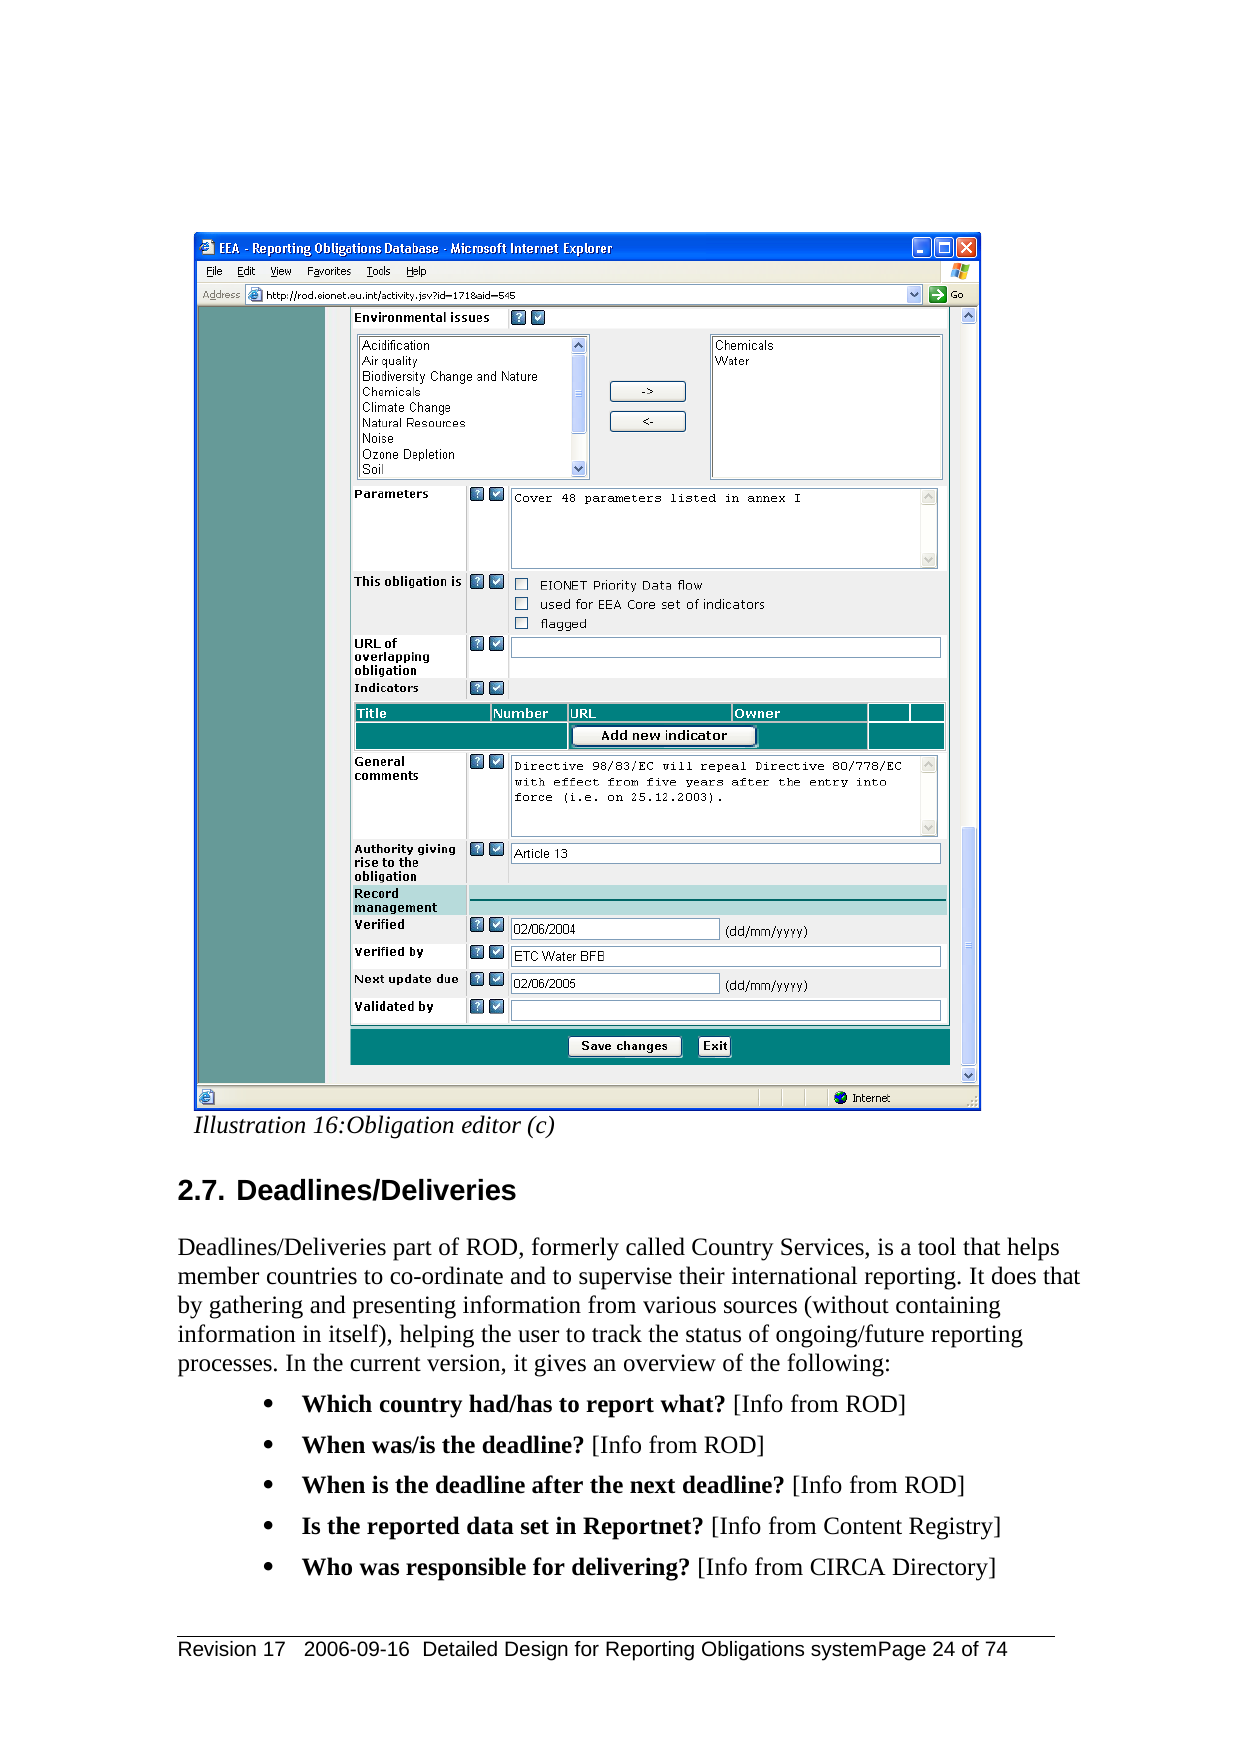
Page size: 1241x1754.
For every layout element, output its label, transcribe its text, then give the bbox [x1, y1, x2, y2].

list When was/is the deadline? [Info from ROD] [264, 1429, 1092, 1459]
picture [193, 232, 982, 1111]
list When is the deadline after the next deadline? [Info from ROD] [264, 1470, 1092, 1499]
subtitle Deadlines/Deliveries [177, 1173, 1092, 1207]
list Which country had/has to report what? [Info from ROD] [264, 1389, 1092, 1418]
text Deadlines/Deliveries part of ROD, formerly called Country Services, is a tool that helps member countries to co-ordinate and to supervise their international reporting. It does that by gathering and presenting information from various sources (without containing information in itself), helping the user to track the status of ongoing/future reporting processes. In the current version, it gives an overview of the following: [177, 1232, 1092, 1377]
list Who was responsible for delivering? [Info from CIRCA Directory] [264, 1552, 1092, 1581]
text Illustration 16:Obligation editor (c) [194, 1111, 981, 1139]
list Is the reported data set in Reportnet? [Info from Content Registry] [264, 1511, 1092, 1540]
